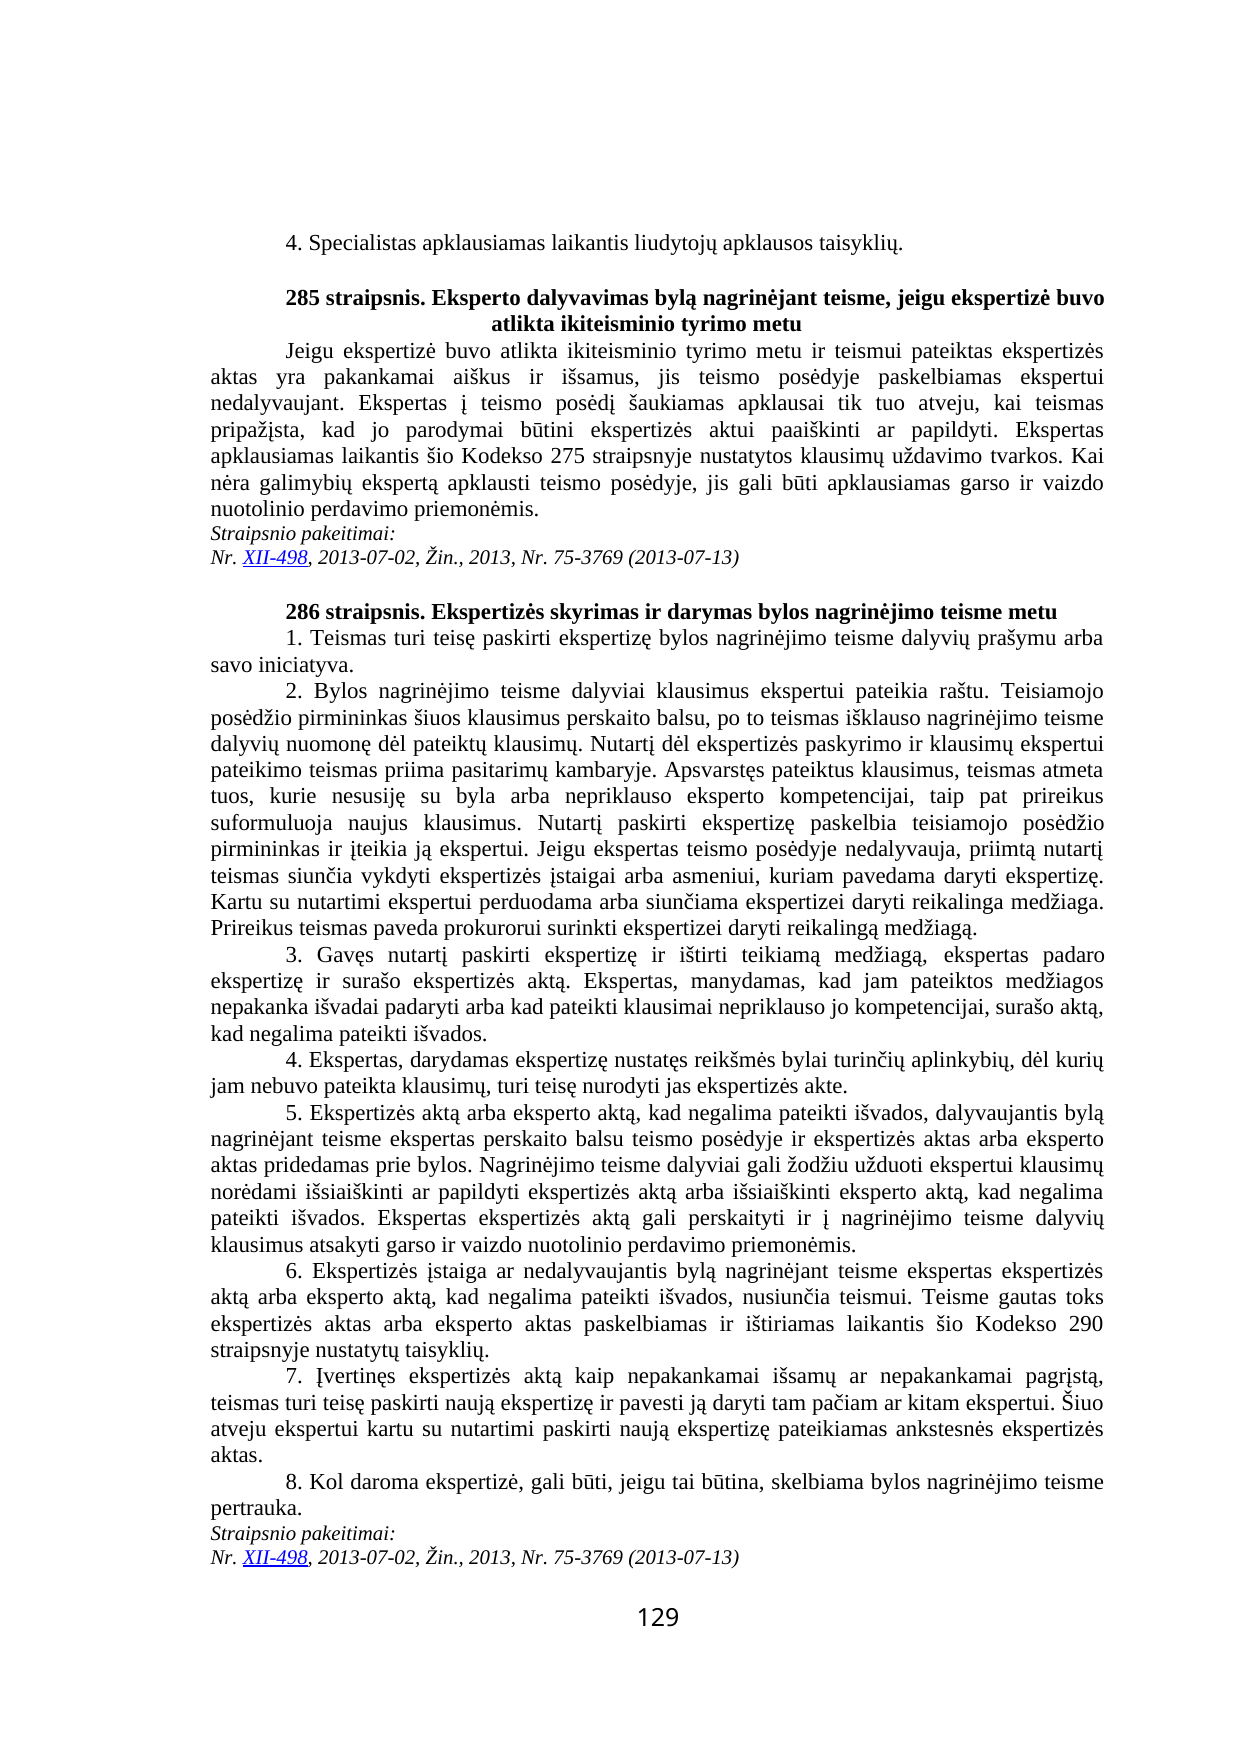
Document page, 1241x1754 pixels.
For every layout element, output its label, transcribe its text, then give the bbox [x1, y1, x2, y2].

text Straipsnio pakeitimai: [210, 1521, 1105, 1544]
text Jeigu ekspertizė buvo atlikta ikiteisminio tyrimo metu ir teismui pateiktas ekspertizės aktas yra pakankamai aiškus ir išsamus, jis teismo posėdyje paskelbiamas ekspertui nedalyvaujant. Ekspertas į teismo posėdį šaukiamas apklausai tik tuo atveju, kai teismas pripažįsta, kad jo parodymai būtini ekspertizės aktui paaiškinti ar papildyti. Ekspertas apklausiamas laikantis šio Kodekso 275 straipsnyje nustatytos klausimų uždavimo tvarkos. Kai nėra galimybių ekspertą apklausti teismo posėdyje, jis gali būti apklausiamas garso ir vaizdo nuotolinio perdavimo priemonėmis. [210, 337, 1105, 521]
text Nr. XII-498, 2013-07-02, Žin., 2013, Nr. 75-3769 (2013-07-13) [210, 545, 1105, 569]
text 3. Gavęs nutartį paskirti ekspertizę ir ištirti teikiamą medžiagą, ekspertas padaro ekspertizę ir surašo ekspertizės aktą. Ekspertas, manydamas, kad jam pateiktos medžiagos nepakanka išvadai padaryti arba kad pateikti klausimai nepriklauso jo kompetencijai, surašo aktą, kad negalima pateikti išvados. [210, 941, 1105, 1046]
text Straipsnio pakeitimai: [210, 521, 1105, 545]
text 5. Ekspertizės aktą arba eksperto aktą, kad negalima pateikti išvados, dalyvaujantis bylą nagrinėjant teisme ekspertas perskaito balsu teismo posėdyje ir ekspertizės aktas arba eksperto aktas pridedamas prie bylos. Nagrinėjimo teisme dalyviai gali žodžiu užduoti ekspertui klausimų norėdami išsiaiškinti ar papildyti ekspertizės aktą arba išsiaiškinti eksperto aktą, kad negalima pateikti išvados. Ekspertas ekspertizės aktą gali perskaityti ir į nagrinėjimo teisme dalyvių klausimus atsakyti garso ir vaizdo nuotolinio perdavimo priemonėmis. [210, 1099, 1105, 1257]
text 8. Kol daroma ekspertizė, gali būti, jeigu tai būtina, skelbiama bylos nagrinėjimo teisme pertrauka. [210, 1468, 1105, 1521]
text 6. Ekspertizės įstaiga ar nedalyvaujantis bylą nagrinėjant teisme ekspertas ekspertizės aktą arba eksperto aktą, kad negalima pateikti išvados, nusiunčia teismui. Teisme gautas toks ekspertizės aktas arba eksperto aktas paskelbiamas ir ištiriamas laikantis šio Kodekso 290 straipsnyje nustatytų taisyklių. [210, 1257, 1105, 1362]
text 4. Ekspertas, darydamas ekspertizę nustatęs reikšmės bylai turinčių aplinkybių, dėl kurių jam nebuvo pateikta klausimų, turi teisę nurodyti jas ekspertizės akte. [210, 1046, 1105, 1099]
text 1. Teismas turi teisę paskirti ekspertizę bylos nagrinėjimo teisme dalyvių prašymu arba savo iniciatyva. [210, 624, 1105, 677]
text 7. Įvertinęs ekspertizės aktą kaip nepakankamai išsamų ar nepakankamai pagrįstą, teismas turi teisę paskirti naują ekspertizę ir pavesti ją daryti tam pačiam ar kitam ekspertui. Šiuo atveju ekspertui kartu su nutartimi paskirti naują ekspertizę pateikiamas ankstesnės ekspertizės aktas. [210, 1362, 1105, 1468]
text 4. Specialistas apklausiamas laikantis liudytojų apklausos taisyklių. [210, 229, 1105, 255]
text 2. Bylos nagrinėjimo teisme dalyviai klausimus ekspertui pateikia raštu. Teisiamojo posėdžio pirmininkas šiuos klausimus perskaito balsu, po to teismas išklauso nagrinėjimo teisme dalyvių nuomonę dėl pateiktų klausimų. Nutartį dėl ekspertizės paskyrimo ir klausimų ekspertui pateikimo teismas priima pasitarimų kambaryje. Apsvarstęs pateiktus klausimus, teismas atmeta tuos, kurie nesusiję su byla arba nepriklauso eksperto kompetencijai, taip pat prireikus suformuluoja naujus klausimus. Nutartį paskirti ekspertizę paskelbia teisiamojo posėdžio pirmininkas ir įteikia ją ekspertui. Jeigu ekspertas teismo posėdyje nedalyvauja, priimtą nutartį teismas siunčia vykdyti ekspertizės įstaigai arba asmeniui, kuriam pavedama daryti ekspertizę. Kartu su nutartimi ekspertui perduodama arba siunčiama ekspertizei daryti reikalinga medžiaga. Prireikus teismas paveda prokurorui surinkti ekspertizei daryti reikalingą medžiagą. [210, 677, 1105, 941]
text Nr. XII-498, 2013-07-02, Žin., 2013, Nr. 75-3769 (2013-07-13) [210, 1544, 1105, 1569]
text 286 straipsnis. Ekspertizės skyrimas ir darymas bylos nagrinėjimo teisme metu [285, 598, 1105, 624]
text 285 straipsnis. Eksperto dalyvavimas bylą nagrinėjant teisme, jeigu ekspertizė buvo atlikta ikiteisminio tyrimo metu [285, 284, 1105, 337]
